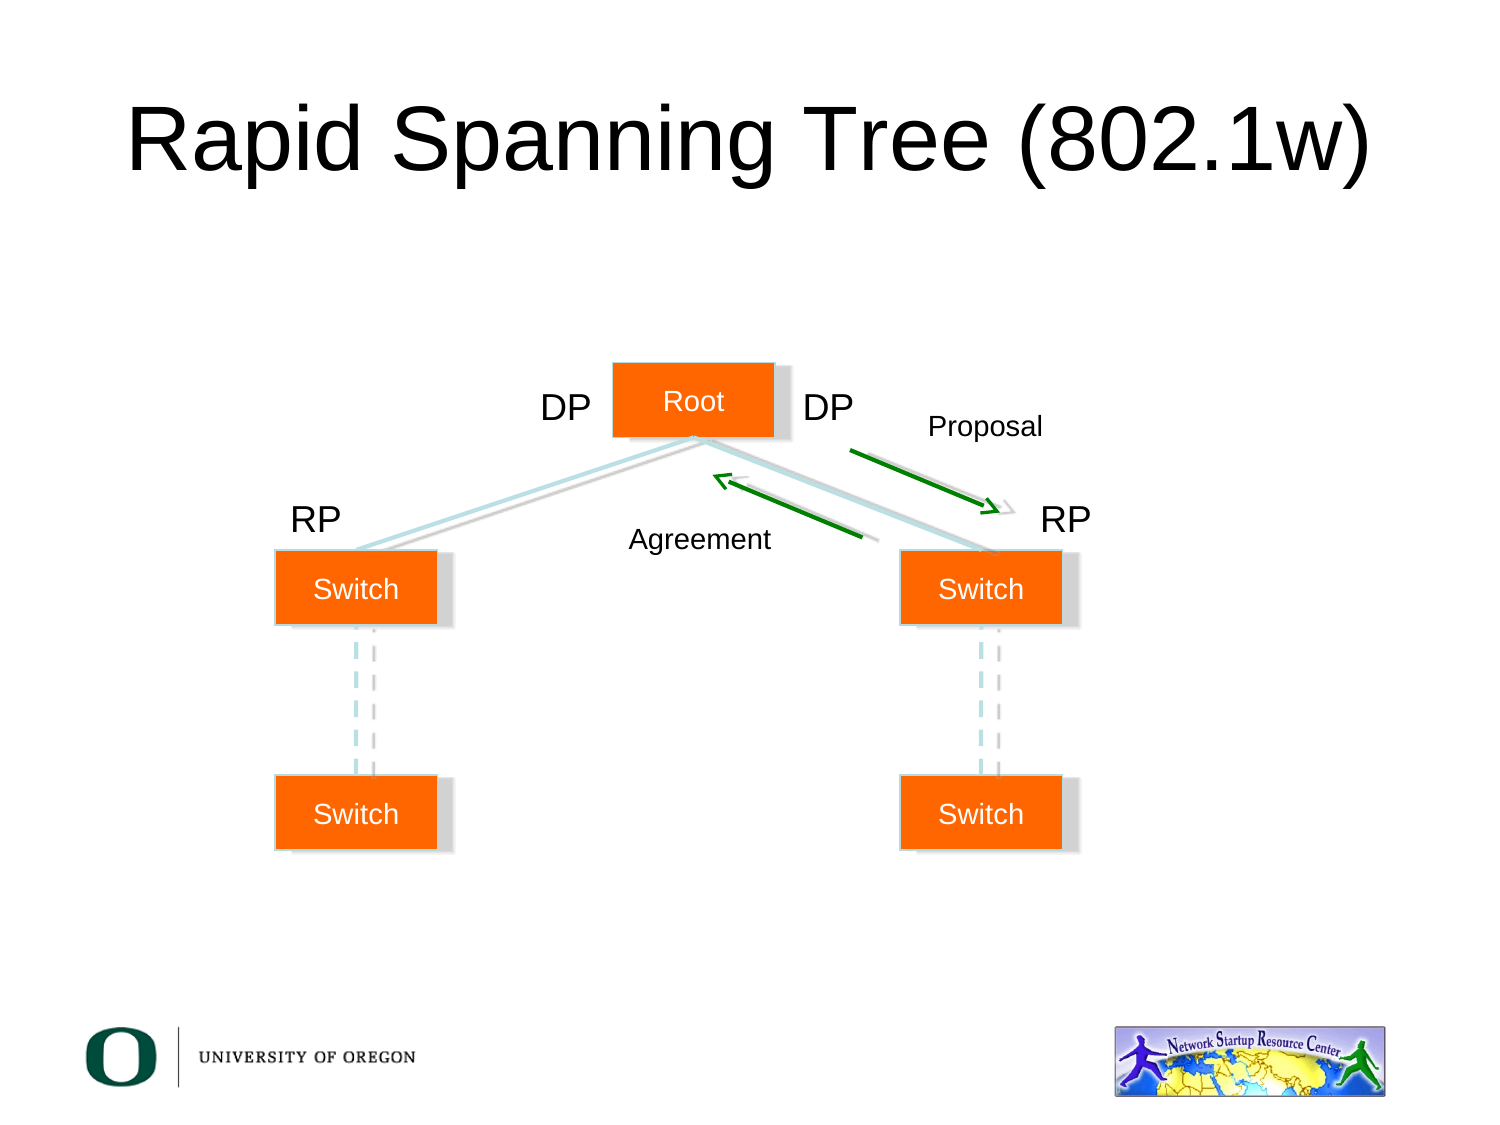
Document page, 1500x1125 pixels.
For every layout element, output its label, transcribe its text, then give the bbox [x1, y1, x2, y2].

picture [1112, 1024, 1388, 1099]
text_box Proposal [913, 399, 1059, 451]
picture [75, 1024, 426, 1090]
text_box Switch [274, 774, 438, 850]
text_box Switch [900, 549, 1063, 625]
text_box RP [275, 487, 357, 548]
text_box Agreement [613, 512, 787, 563]
title Rapid Spanning Tree (802.1w) [75, 45, 1426, 233]
text_box Root [612, 362, 775, 438]
text_box DP [787, 374, 870, 436]
text_box Switch [274, 549, 438, 625]
text_box RP [1025, 487, 1107, 548]
text_box DP [525, 374, 607, 436]
text_box Switch [900, 774, 1063, 850]
